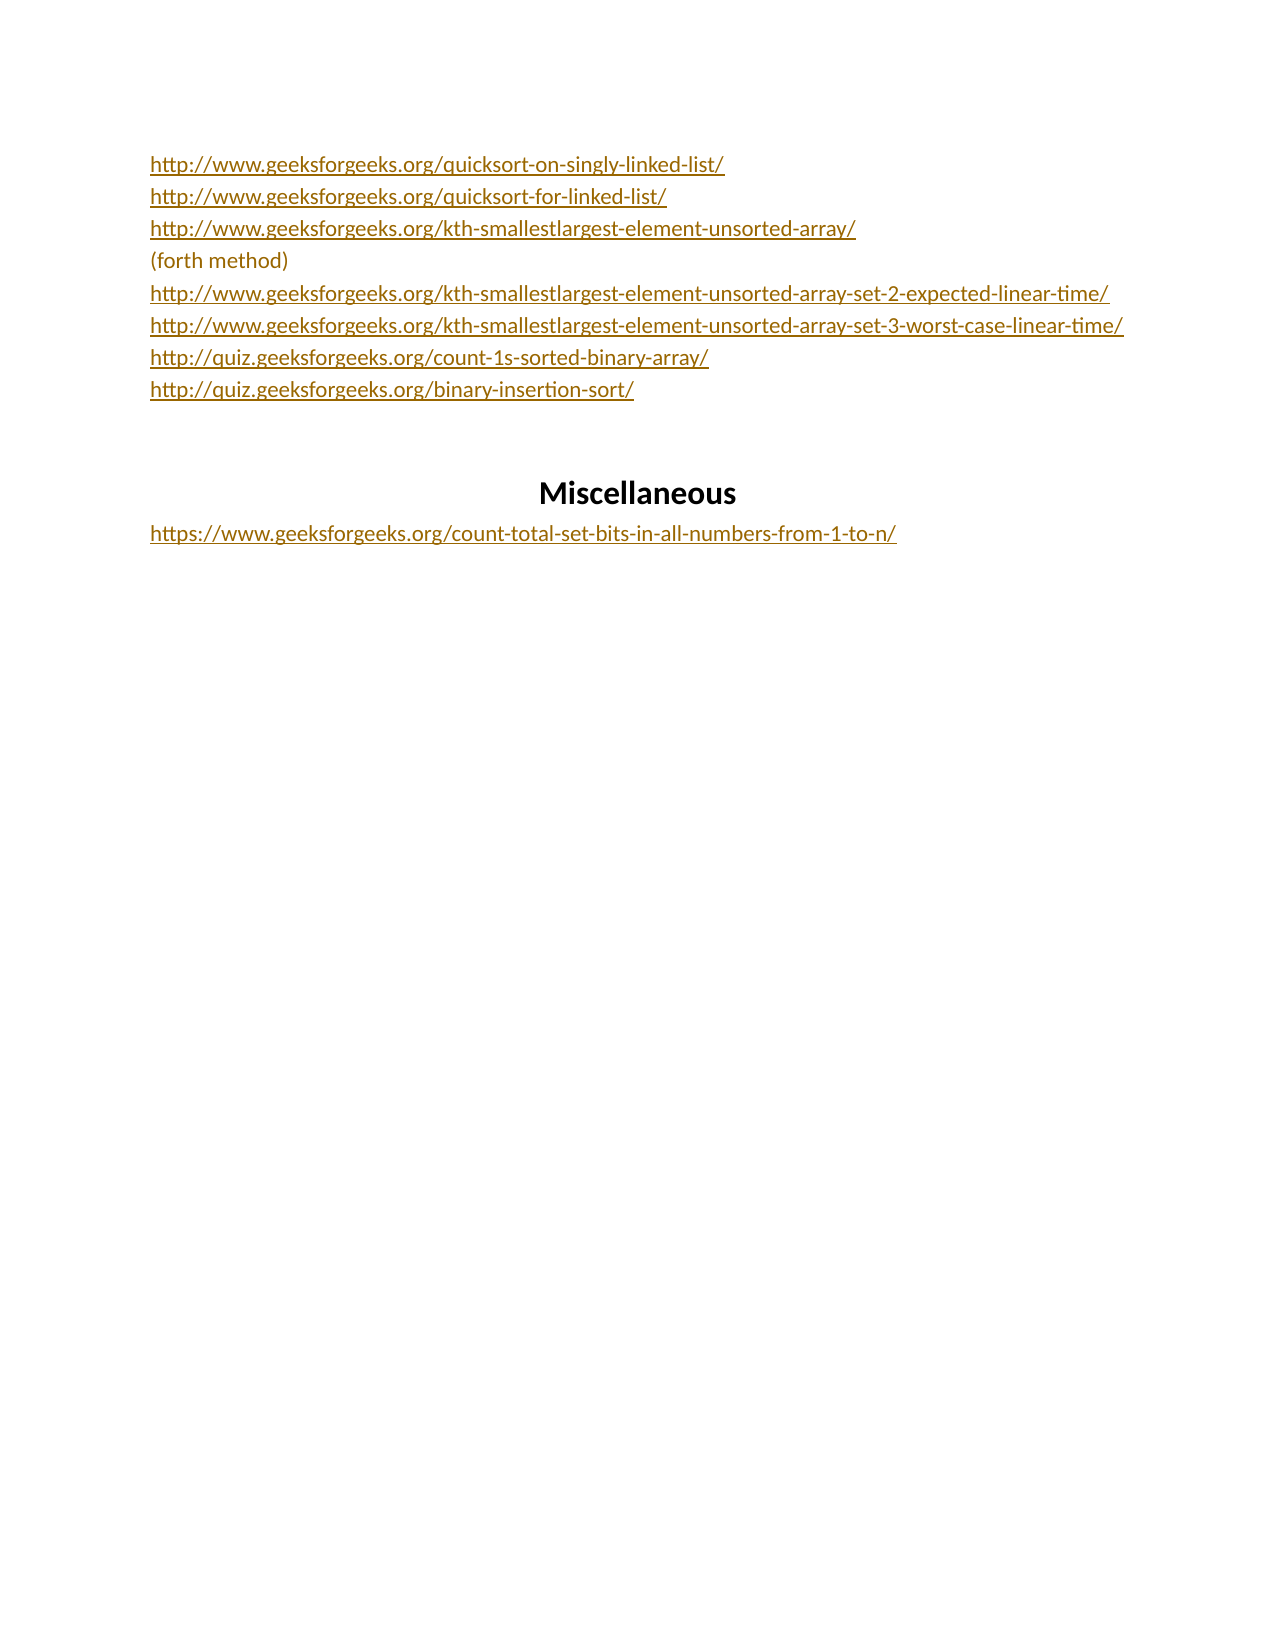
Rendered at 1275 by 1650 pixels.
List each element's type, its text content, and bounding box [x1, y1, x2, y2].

list https://www.geeksforgeeks.org/count-total-set-bits-in-all-numbers-from-1-to-n/ [150, 519, 1125, 547]
list http://quiz.geeksforgeeks.org/count-1s-sorted-binary-array/ [150, 343, 1125, 371]
list Miscellaneous [150, 472, 1125, 513]
list http://www.geeksforgeeks.org/kth-smallestlargest-element-unsorted-array-set-2-expected-linear-time/ [150, 279, 1125, 307]
list http://www.geeksforgeeks.org/quicksort-for-linked-list/ [150, 182, 1125, 210]
list http://quiz.geeksforgeeks.org/binary-insertion-sort/ [150, 375, 1125, 403]
list http://www.geeksforgeeks.org/quicksort-on-singly-linked-list/ [150, 150, 1125, 178]
list http://www.geeksforgeeks.org/kth-smallestlargest-element-unsorted-array-set-3-worst-case-linear-time/ [150, 311, 1125, 339]
list http://www.geeksforgeeks.org/kth-smallestlargest-element-unsorted-array/ [150, 214, 1125, 242]
list (forth method) [150, 247, 1125, 274]
